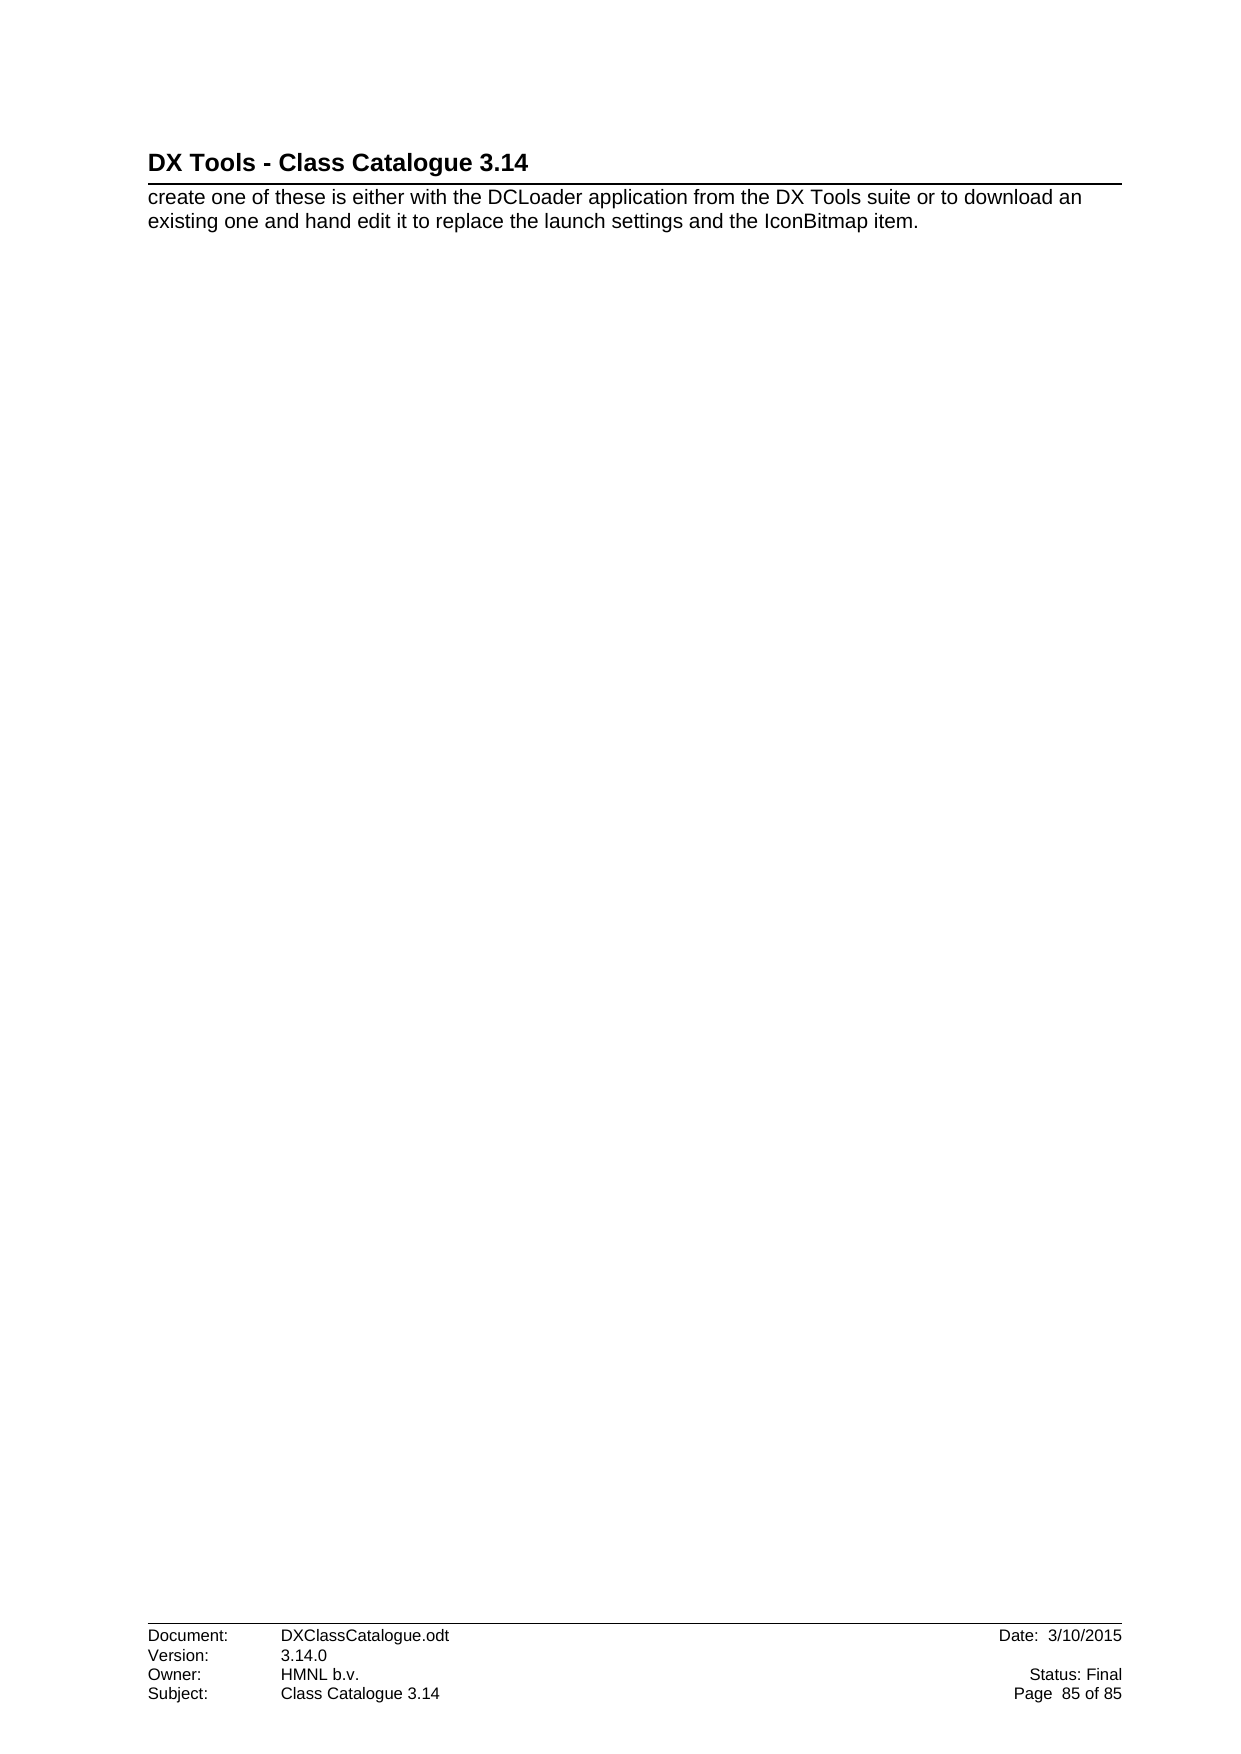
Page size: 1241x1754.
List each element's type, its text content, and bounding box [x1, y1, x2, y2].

text create one of these is either with the DCLoader application from the DX Tools suite or to download an existing one and hand edit it to replace the launch settings and the IconBitmap item. [148, 185, 1122, 232]
